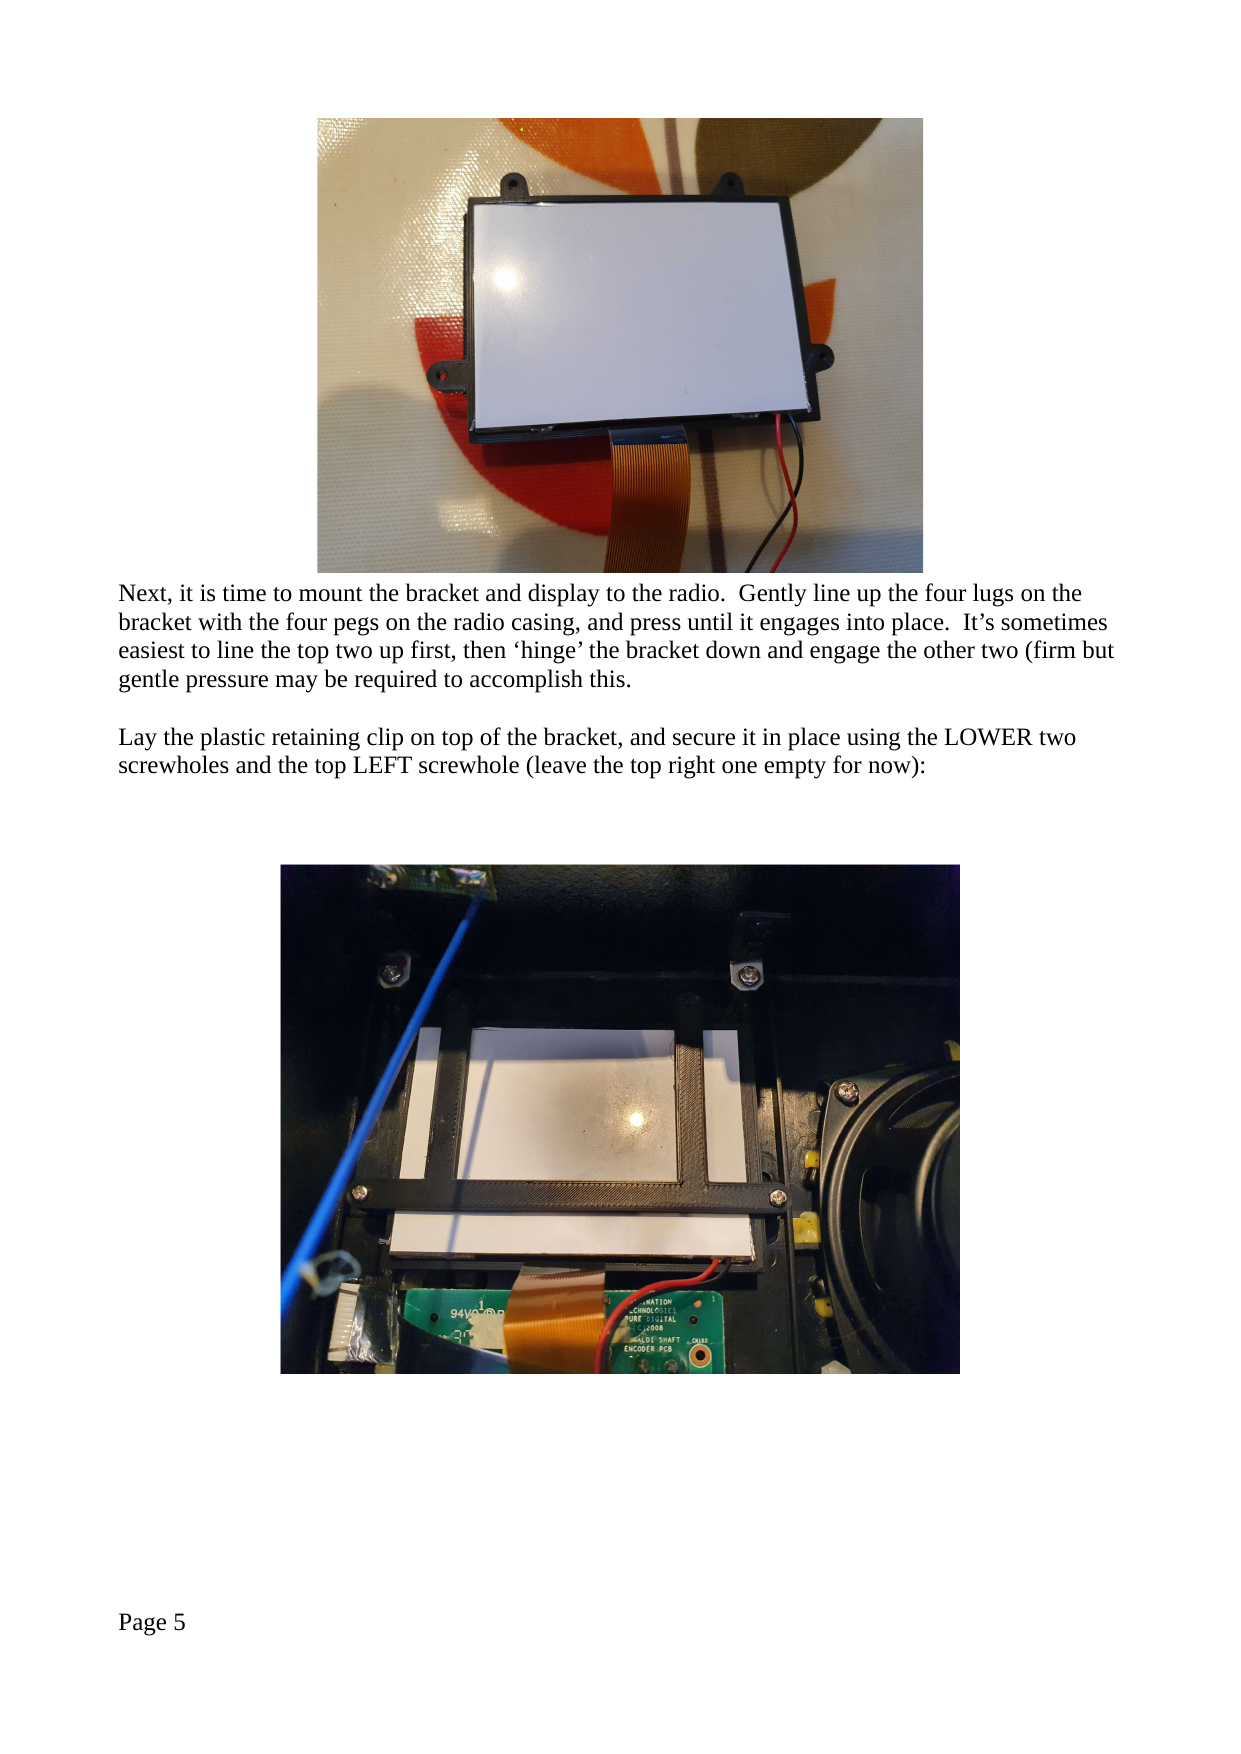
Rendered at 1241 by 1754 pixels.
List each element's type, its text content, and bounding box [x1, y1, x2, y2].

picture [317, 118, 924, 573]
picture [281, 865, 959, 1374]
text Next, it is time to mount the bracket and display to the radio. Gently line up the four lugs on the bracket with the four pegs on the radio casing, and press until it engages into place. It’s sometimes easiest to line the top two up first, then ‘hinge’ the bracket down and engage the other two (firm but gentle pressure may be required to accomplish this. [118, 578, 1122, 693]
text Lay the plastic retaining clip on top of the bracket, and secure it in place using the LOWER two screwholes and the top LEFT screwhole (leave the top right one empty for now): [118, 722, 1122, 779]
